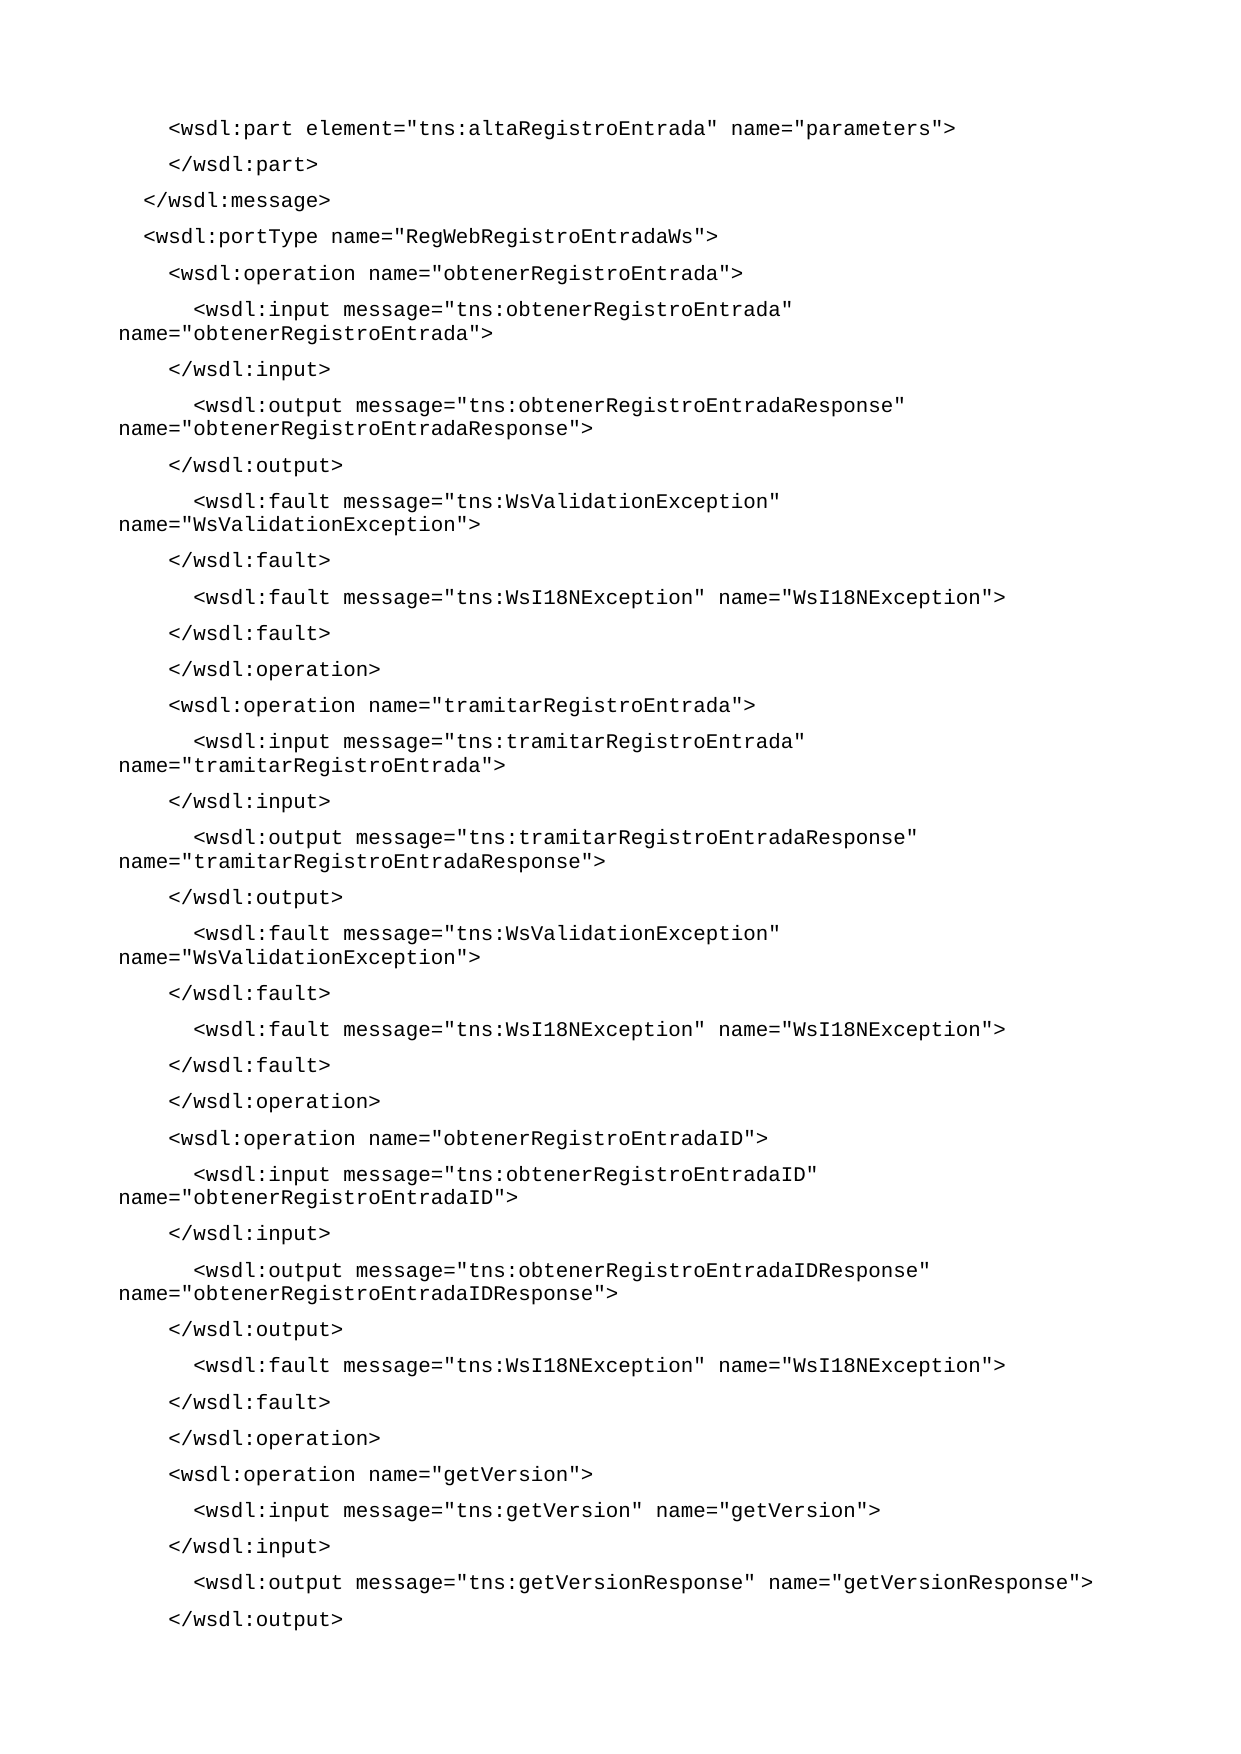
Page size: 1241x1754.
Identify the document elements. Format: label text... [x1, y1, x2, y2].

text </wsdl:input> [118, 791, 1122, 815]
text </wsdl:fault> [118, 983, 1122, 1007]
text </wsdl:operation> [118, 659, 1122, 683]
text </wsdl:operation> [118, 1428, 1122, 1451]
text </wsdl:fault> [118, 623, 1122, 646]
text <wsdl:fault message="tns:WsValidationException" name="WsValidationException"> [118, 923, 1122, 970]
text </wsdl:fault> [118, 551, 1122, 574]
text <wsdl:fault message="tns:WsI18NException" name="WsI18NException"> [118, 1356, 1122, 1379]
text </wsdl:output> [118, 1319, 1122, 1343]
text <wsdl:fault message="tns:WsI18NException" name="WsI18NException"> [118, 1019, 1122, 1043]
text <wsdl:operation name="obtenerRegistroEntradaID"> [118, 1127, 1122, 1151]
text <wsdl:fault message="tns:WsValidationException" name="WsValidationException"> [118, 491, 1122, 538]
text </wsdl:input> [118, 1536, 1122, 1560]
text </wsdl:fault> [118, 1055, 1122, 1079]
text <wsdl:input message="tns:obtenerRegistroEntrada" name="obtenerRegistroEntrada"> [118, 299, 1122, 346]
text </wsdl:input> [118, 359, 1122, 382]
text </wsdl:output> [118, 454, 1122, 478]
text <wsdl:input message="tns:obtenerRegistroEntradaID" name="obtenerRegistroEntradaID"> [118, 1164, 1122, 1211]
text <wsdl:output message="tns:obtenerRegistroEntradaIDResponse" name="obtenerRegistroEntradaIDResponse"> [118, 1259, 1122, 1307]
text </wsdl:operation> [118, 1091, 1122, 1115]
text <wsdl:part element="tns:altaRegistroEntrada" name="parameters"> [118, 118, 1122, 142]
text <wsdl:operation name="getVersion"> [118, 1464, 1122, 1488]
text </wsdl:output> [118, 1608, 1122, 1632]
text <wsdl:output message="tns:obtenerRegistroEntradaResponse" name="obtenerRegistroEntradaResponse"> [118, 395, 1122, 442]
text </wsdl:input> [118, 1223, 1122, 1247]
text <wsdl:input message="tns:getVersion" name="getVersion"> [118, 1500, 1122, 1524]
text <wsdl:operation name="tramitarRegistroEntrada"> [118, 695, 1122, 719]
text <wsdl:portType name="RegWebRegistroEntradaWs"> [118, 227, 1122, 250]
text <wsdl:fault message="tns:WsI18NException" name="WsI18NException"> [118, 587, 1122, 610]
text </wsdl:fault> [118, 1392, 1122, 1415]
text </wsdl:message> [118, 190, 1122, 214]
text </wsdl:part> [118, 154, 1122, 178]
text <wsdl:input message="tns:tramitarRegistroEntrada" name="tramitarRegistroEntrada"> [118, 731, 1122, 778]
text <wsdl:output message="tns:tramitarRegistroEntradaResponse" name="tramitarRegistroEntradaResponse"> [118, 827, 1122, 874]
text </wsdl:output> [118, 887, 1122, 911]
text <wsdl:output message="tns:getVersionResponse" name="getVersionResponse"> [118, 1572, 1122, 1596]
text <wsdl:operation name="obtenerRegistroEntrada"> [118, 263, 1122, 286]
